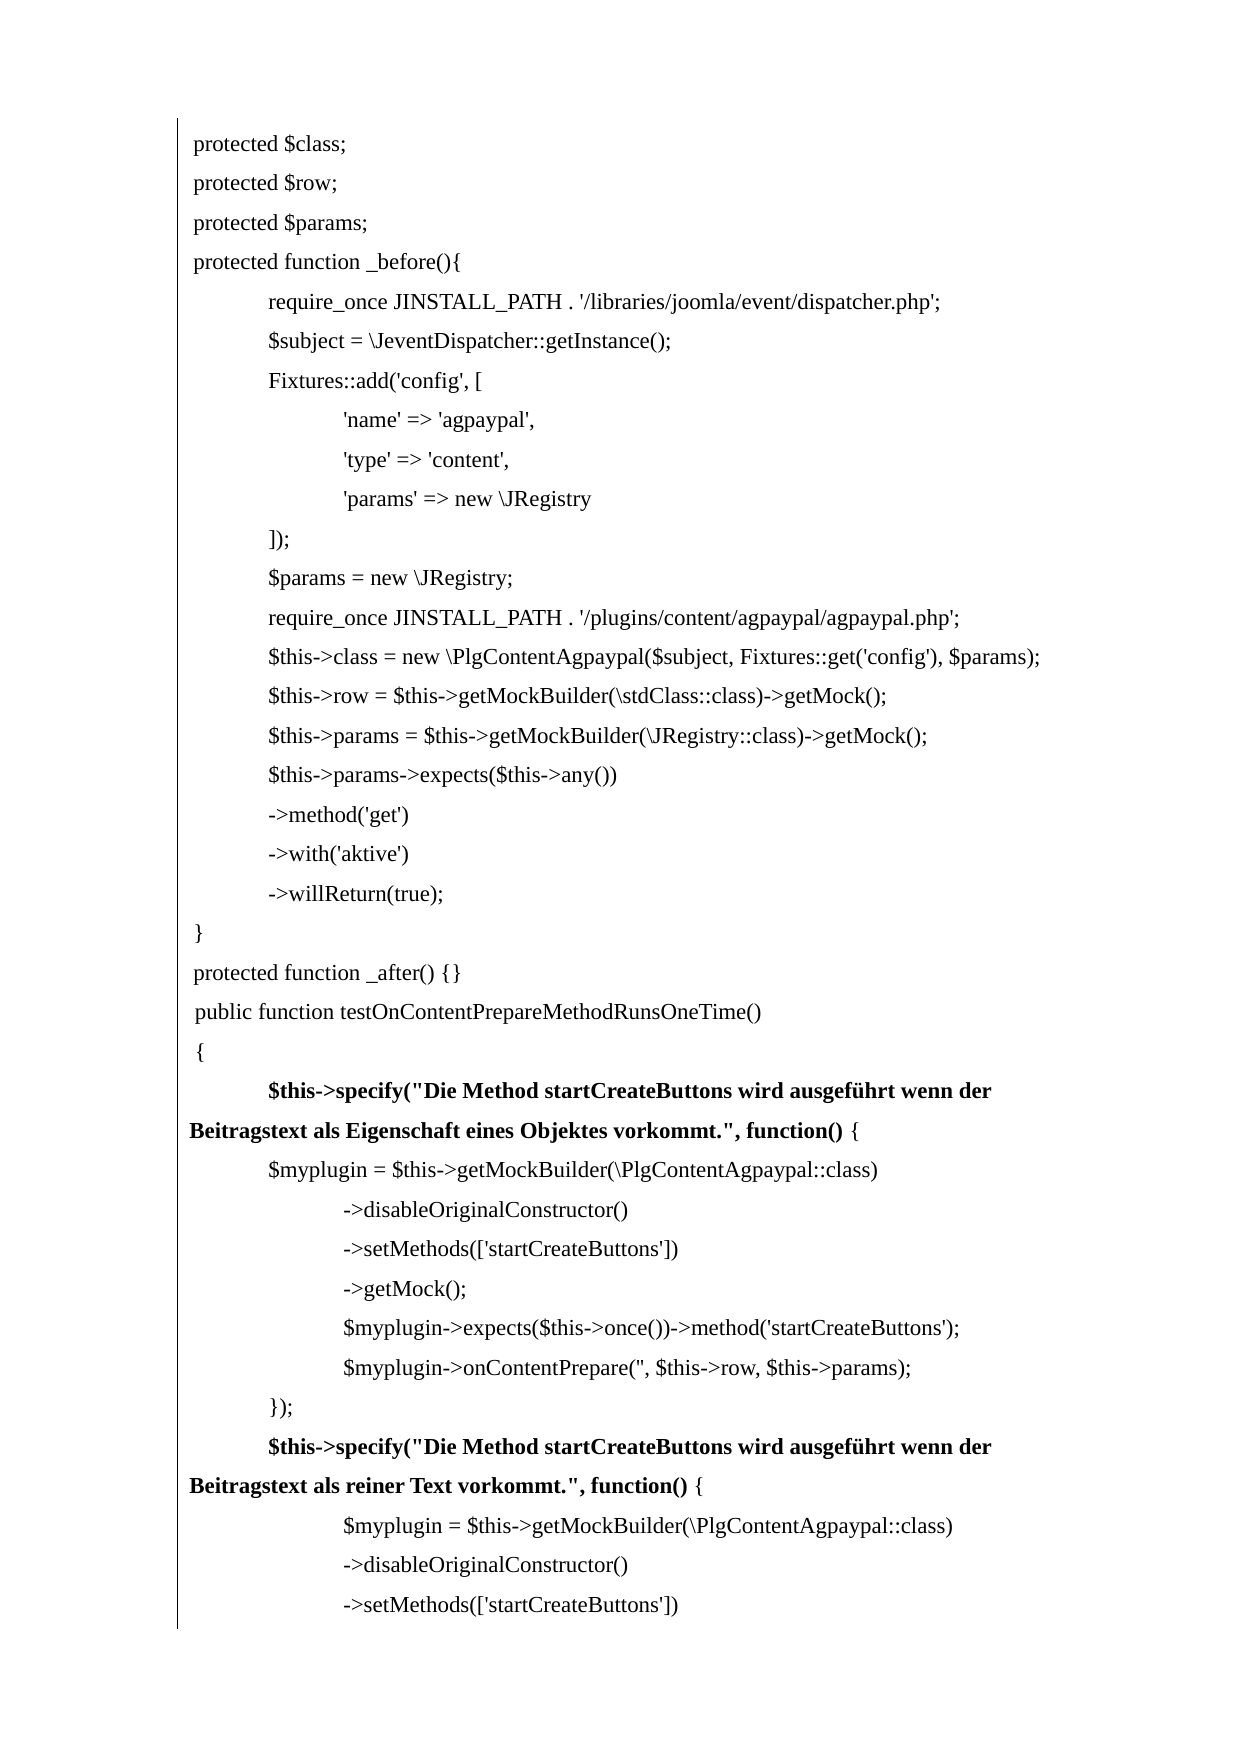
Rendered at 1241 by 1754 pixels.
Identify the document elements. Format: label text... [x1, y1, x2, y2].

text protected $class; protected $row; protected $params; protected function _before(){ require_once JINSTALL_PATH . '/libraries/joomla/event/dispatcher.php'; $subject = \JeventDispatcher::getInstance(); Fixtures::add('config', [ 'name' => 'agpaypal', 'type' => 'content', 'params' => new \JRegistry ]); $params = new \JRegistry; require_once JINSTALL_PATH . '/plugins/content/agpaypal/agpaypal.php'; $this->class = new \PlgContentAgpaypal($subject, Fixtures::get('config'), $params); $this->row = $this->getMockBuilder(\stdClass::class)->getMock(); $this->params = $this->getMockBuilder(\JRegistry::class)->getMock(); $this->params->expects($this->any()) ->method('get') ->with('aktive') ->willReturn(true); } protected function _after() {} public function testOnContentPrepareMethodRunsOneTime() { $this->specify("Die Method startCreateButtons wird ausgeführt wenn der Beitragstext als Eigenschaft eines Objektes vorkommt.", function() { $myplugin = $this->getMockBuilder(\PlgContentAgpaypal::class) ->disableOriginalConstructor() ->setMethods(['startCreateButtons']) ->getMock(); $myplugin->expects($this->once())->method('startCreateButtons'); $myplugin->onContentPrepare('', $this->row, $this->params); }); $this->specify("Die Method startCreateButtons wird ausgeführt wenn der Beitragstext als reiner Text vorkommt.", function() { $myplugin = $this->getMockBuilder(\PlgContentAgpaypal::class) ->disableOriginalConstructor() ->setMethods(['startCreateButtons']) [178, 118, 1122, 1629]
